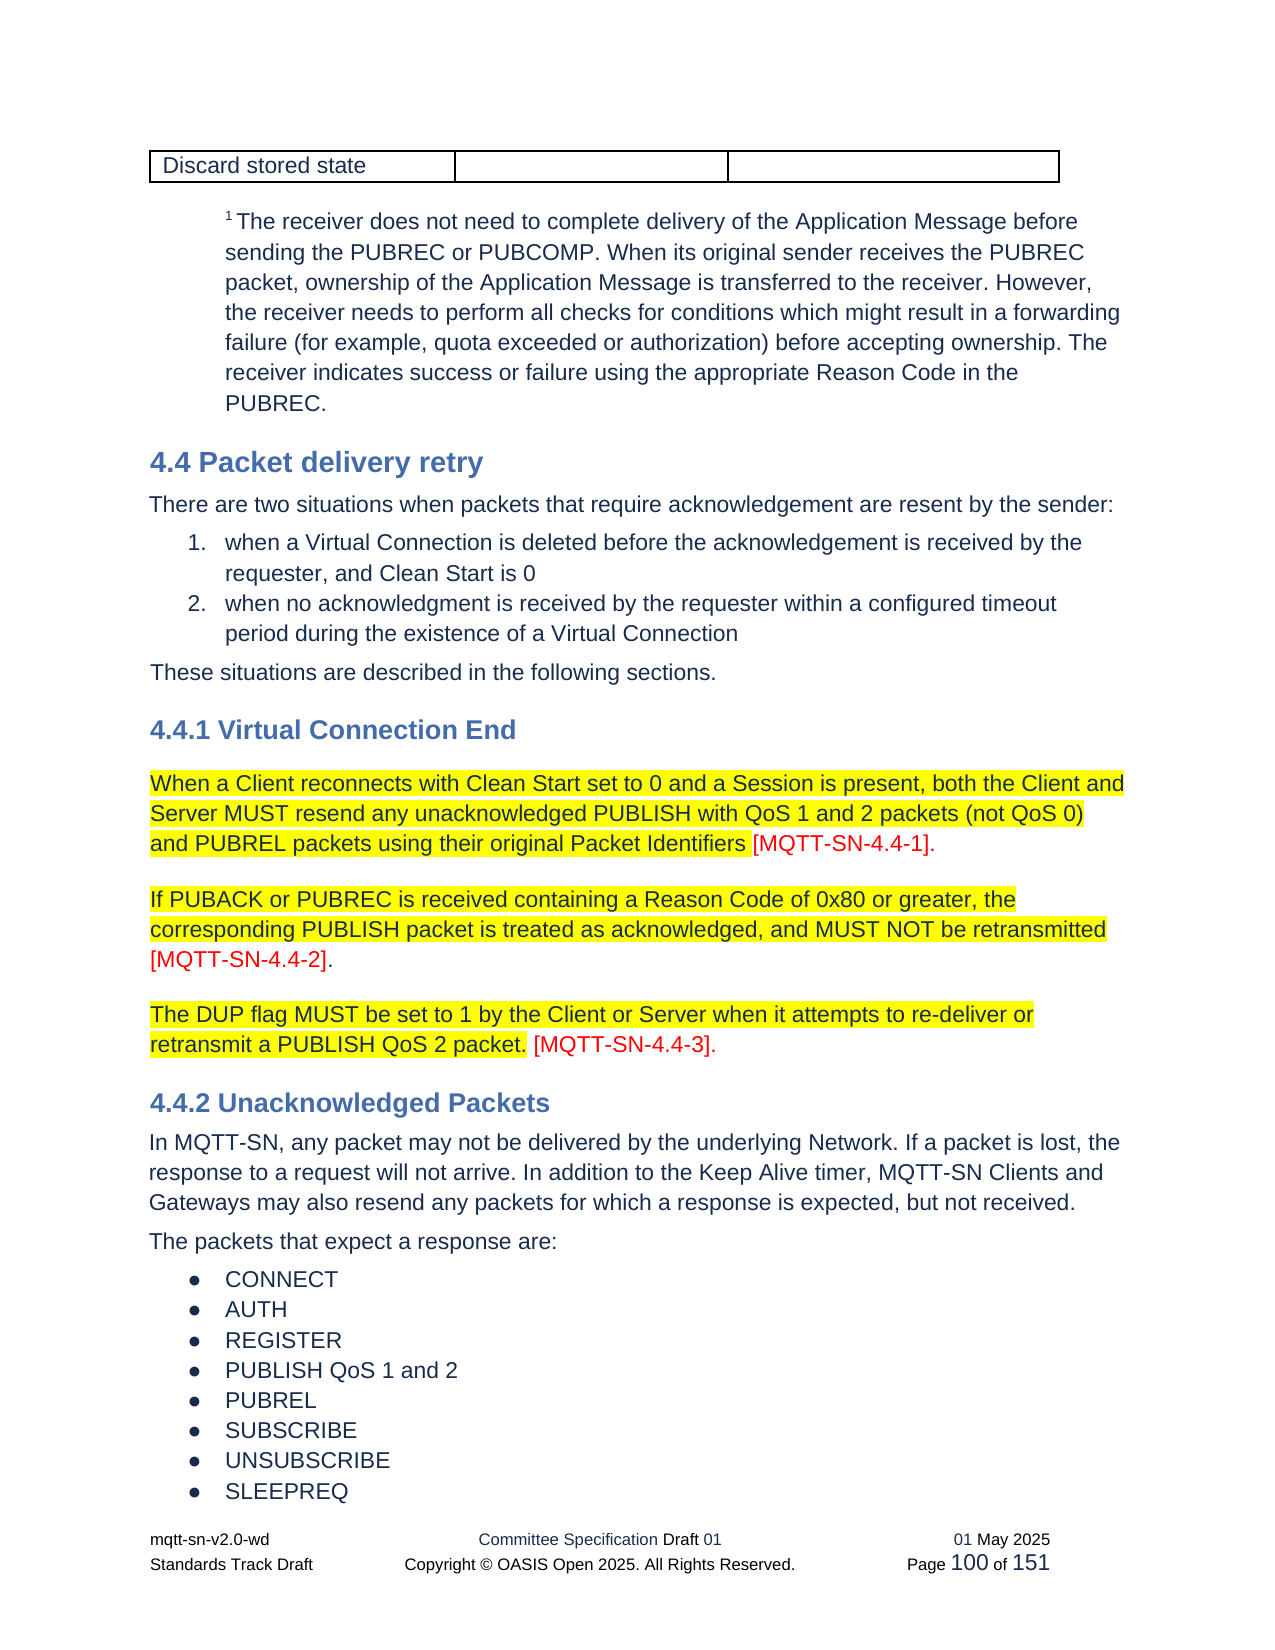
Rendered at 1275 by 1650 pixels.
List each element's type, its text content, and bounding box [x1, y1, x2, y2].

list REGISTER [187, 1327, 1124, 1353]
subtitle 4.4.2 Unacknowledged Packets [150, 1087, 1124, 1118]
text There are two situations when packets that require acknowledgement are resent by the sender: [148, 491, 1124, 517]
text If PUBACK or PUBREC is received containing a Reason Code of 0x80 or greater, the corresponding PUBLISH packet is treated as acknowledged, and MUST NOT be retransmitted [MQTT-SN-4.4-2]. [150, 886, 1125, 972]
text When a Client reconnects with Clean Start set to 0 and a Session is present, both the Client and Server MUST resend any unacknowledged PUBLISH with QoS 1 and 2 packets (not QoS 0) and PUBREL packets using their original Packet Identifiers [MQTT-SN-4.4-1]. [150, 770, 1125, 857]
text These situations are described in the following sections. [150, 658, 1124, 685]
list UNSUBSCRIBE [187, 1447, 1124, 1474]
list SUBSCRIBE [187, 1417, 1124, 1444]
table_cell Discard stored state [151, 152, 454, 181]
list AUTH [187, 1296, 1124, 1323]
list when no acknowledgment is received by the requester within a configured timeout period during the existence of a Virtual Connection [187, 590, 1124, 646]
table_cell [729, 152, 1058, 181]
list when a Virtual Connection is deleted before the acknowledgement is received by the requester, and Clean Start is 0 [187, 529, 1124, 586]
text In MQTT-SN, any packet may not be delivered by the underlying Network. If a packet is lost, the response to a request will not arrive. In addition to the Keep Alive timer, MQTT-SN Clients and Gateways may also resend any packets for which a response is expected, but not received. [148, 1129, 1124, 1216]
text 1 The receiver does not need to complete delivery of the Application Message before sending the PUBREC or PUBCOMP. When its original sender receives the PUBREC packet, ownership of the Application Message is transferred to the receiver. However, the receiver needs to perform all checks for conditions which might result in a forwarding failure (for example, quota exceeded or authorization) before accepting ownership. The receiver indicates success or failure using the appropriate Reason Code in the PUBREC. [225, 208, 1125, 416]
table_cell [456, 152, 727, 181]
text The packets that expect a response are: [148, 1228, 1124, 1254]
list PUBLISH QoS 1 and 2 [187, 1357, 1124, 1383]
subtitle 4.4 Packet delivery retry [150, 445, 1124, 478]
text The DUP flag MUST be set to 1 by the Client or Server when it attempts to re-deliver or retransmit a PUBLISH QoS 2 packet. [MQTT-SN-4.4-3]. [150, 1001, 1125, 1058]
list PUBREL [187, 1387, 1124, 1413]
list CONNECT [187, 1266, 1124, 1293]
subtitle 4.4.1 Virtual Connection End [150, 714, 1124, 745]
list SLEEPREQ [187, 1478, 1124, 1504]
